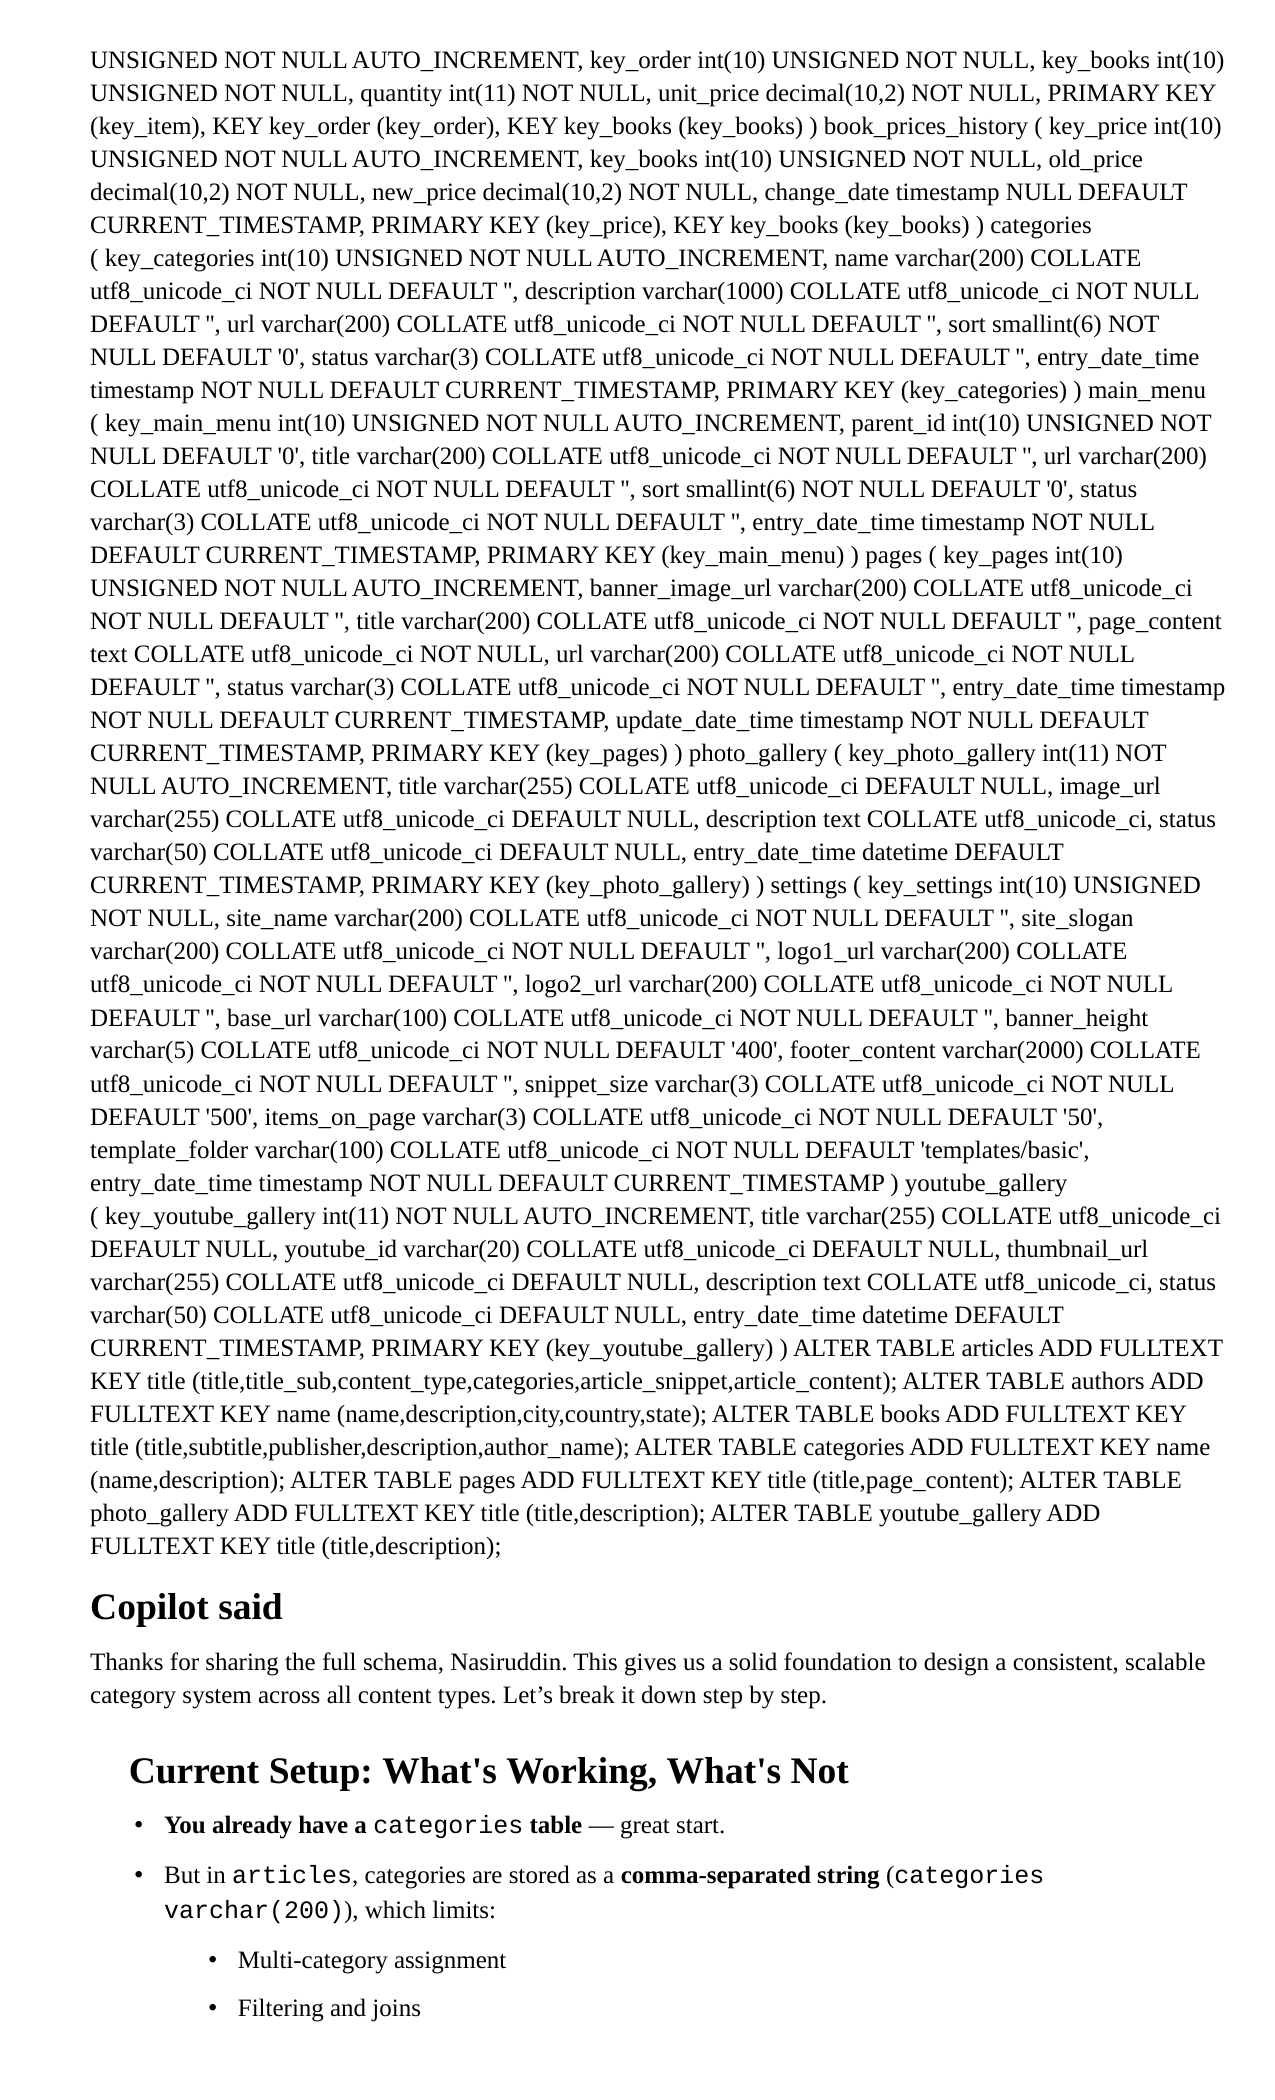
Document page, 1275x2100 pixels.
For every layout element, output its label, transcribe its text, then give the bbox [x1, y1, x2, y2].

text UNSIGNED NOT NULL AUTO_INCREMENT, key_order int(10) UNSIGNED NOT NULL, key_books int(10) UNSIGNED NOT NULL, quantity int(11) NOT NULL, unit_price decimal(10,2) NOT NULL, PRIMARY KEY (key_item), KEY key_order (key_order), KEY key_books (key_books) ) book_prices_history ( key_price int(10) UNSIGNED NOT NULL AUTO_INCREMENT, key_books int(10) UNSIGNED NOT NULL, old_price decimal(10,2) NOT NULL, new_price decimal(10,2) NOT NULL, change_date timestamp NULL DEFAULT CURRENT_TIMESTAMP, PRIMARY KEY (key_price), KEY key_books (key_books) ) categories ( key_categories int(10) UNSIGNED NOT NULL AUTO_INCREMENT, name varchar(200) COLLATE utf8_unicode_ci NOT NULL DEFAULT '', description varchar(1000) COLLATE utf8_unicode_ci NOT NULL DEFAULT '', url varchar(200) COLLATE utf8_unicode_ci NOT NULL DEFAULT '', sort smallint(6) NOT NULL DEFAULT '0', status varchar(3) COLLATE utf8_unicode_ci NOT NULL DEFAULT '', entry_date_time timestamp NOT NULL DEFAULT CURRENT_TIMESTAMP, PRIMARY KEY (key_categories) ) main_menu ( key_main_menu int(10) UNSIGNED NOT NULL AUTO_INCREMENT, parent_id int(10) UNSIGNED NOT NULL DEFAULT '0', title varchar(200) COLLATE utf8_unicode_ci NOT NULL DEFAULT '', url varchar(200) COLLATE utf8_unicode_ci NOT NULL DEFAULT '', sort smallint(6) NOT NULL DEFAULT '0', status varchar(3) COLLATE utf8_unicode_ci NOT NULL DEFAULT '', entry_date_time timestamp NOT NULL DEFAULT CURRENT_TIMESTAMP, PRIMARY KEY (key_main_menu) ) pages ( key_pages int(10) UNSIGNED NOT NULL AUTO_INCREMENT, banner_image_url varchar(200) COLLATE utf8_unicode_ci NOT NULL DEFAULT '', title varchar(200) COLLATE utf8_unicode_ci NOT NULL DEFAULT '', page_content text COLLATE utf8_unicode_ci NOT NULL, url varchar(200) COLLATE utf8_unicode_ci NOT NULL DEFAULT '', status varchar(3) COLLATE utf8_unicode_ci NOT NULL DEFAULT '', entry_date_time timestamp NOT NULL DEFAULT CURRENT_TIMESTAMP, update_date_time timestamp NOT NULL DEFAULT CURRENT_TIMESTAMP, PRIMARY KEY (key_pages) ) photo_gallery ( key_photo_gallery int(11) NOT NULL AUTO_INCREMENT, title varchar(255) COLLATE utf8_unicode_ci DEFAULT NULL, image_url varchar(255) COLLATE utf8_unicode_ci DEFAULT NULL, description text COLLATE utf8_unicode_ci, status varchar(50) COLLATE utf8_unicode_ci DEFAULT NULL, entry_date_time datetime DEFAULT CURRENT_TIMESTAMP, PRIMARY KEY (key_photo_gallery) ) settings ( key_settings int(10) UNSIGNED NOT NULL, site_name varchar(200) COLLATE utf8_unicode_ci NOT NULL DEFAULT '', site_slogan varchar(200) COLLATE utf8_unicode_ci NOT NULL DEFAULT '', logo1_url varchar(200) COLLATE utf8_unicode_ci NOT NULL DEFAULT '', logo2_url varchar(200) COLLATE utf8_unicode_ci NOT NULL DEFAULT '', base_url varchar(100) COLLATE utf8_unicode_ci NOT NULL DEFAULT '', banner_height varchar(5) COLLATE utf8_unicode_ci NOT NULL DEFAULT '400', footer_content varchar(2000) COLLATE utf8_unicode_ci NOT NULL DEFAULT '', snippet_size varchar(3) COLLATE utf8_unicode_ci NOT NULL DEFAULT '500', items_on_page varchar(3) COLLATE utf8_unicode_ci NOT NULL DEFAULT '50', template_folder varchar(100) COLLATE utf8_unicode_ci NOT NULL DEFAULT 'templates/basic', entry_date_time timestamp NOT NULL DEFAULT CURRENT_TIMESTAMP ) youtube_gallery ( key_youtube_gallery int(11) NOT NULL AUTO_INCREMENT, title varchar(255) COLLATE utf8_unicode_ci DEFAULT NULL, youtube_id varchar(20) COLLATE utf8_unicode_ci DEFAULT NULL, thumbnail_url varchar(255) COLLATE utf8_unicode_ci DEFAULT NULL, description text COLLATE utf8_unicode_ci, status varchar(50) COLLATE utf8_unicode_ci DEFAULT NULL, entry_date_time datetime DEFAULT CURRENT_TIMESTAMP, PRIMARY KEY (key_youtube_gallery) ) ALTER TABLE articles ADD FULLTEXT KEY title (title,title_sub,content_type,categories,article_snippet,article_content); ALTER TABLE authors ADD FULLTEXT KEY name (name,description,city,country,state); ALTER TABLE books ADD FULLTEXT KEY title (title,subtitle,publisher,description,author_name); ALTER TABLE categories ADD FULLTEXT KEY name (name,description); ALTER TABLE pages ADD FULLTEXT KEY title (title,page_content); ALTER TABLE photo_gallery ADD FULLTEXT KEY title (title,description); ALTER TABLE youtube_gallery ADD FULLTEXT KEY title (title,description); [90, 45, 1230, 1560]
subtitle 🧠 Current Setup: What's Working, What's Not [90, 1748, 1230, 1791]
list You already have a categories table — great start. [134, 1810, 1230, 1841]
subtitle Copilot said [90, 1585, 1230, 1628]
list Filtering and joins [208, 1993, 1230, 2022]
text Thanks for sharing the full schema, Nasiruddin. This gives us a solid foundation to design a consistent, scalable category system across all content types. Let’s break it down step by step. [90, 1647, 1230, 1709]
list But in articles, categories are stored as a comma-separated string (categories varchar(200)), which limits: [134, 1860, 1230, 1926]
list Multi-category assignment [208, 1946, 1230, 1974]
